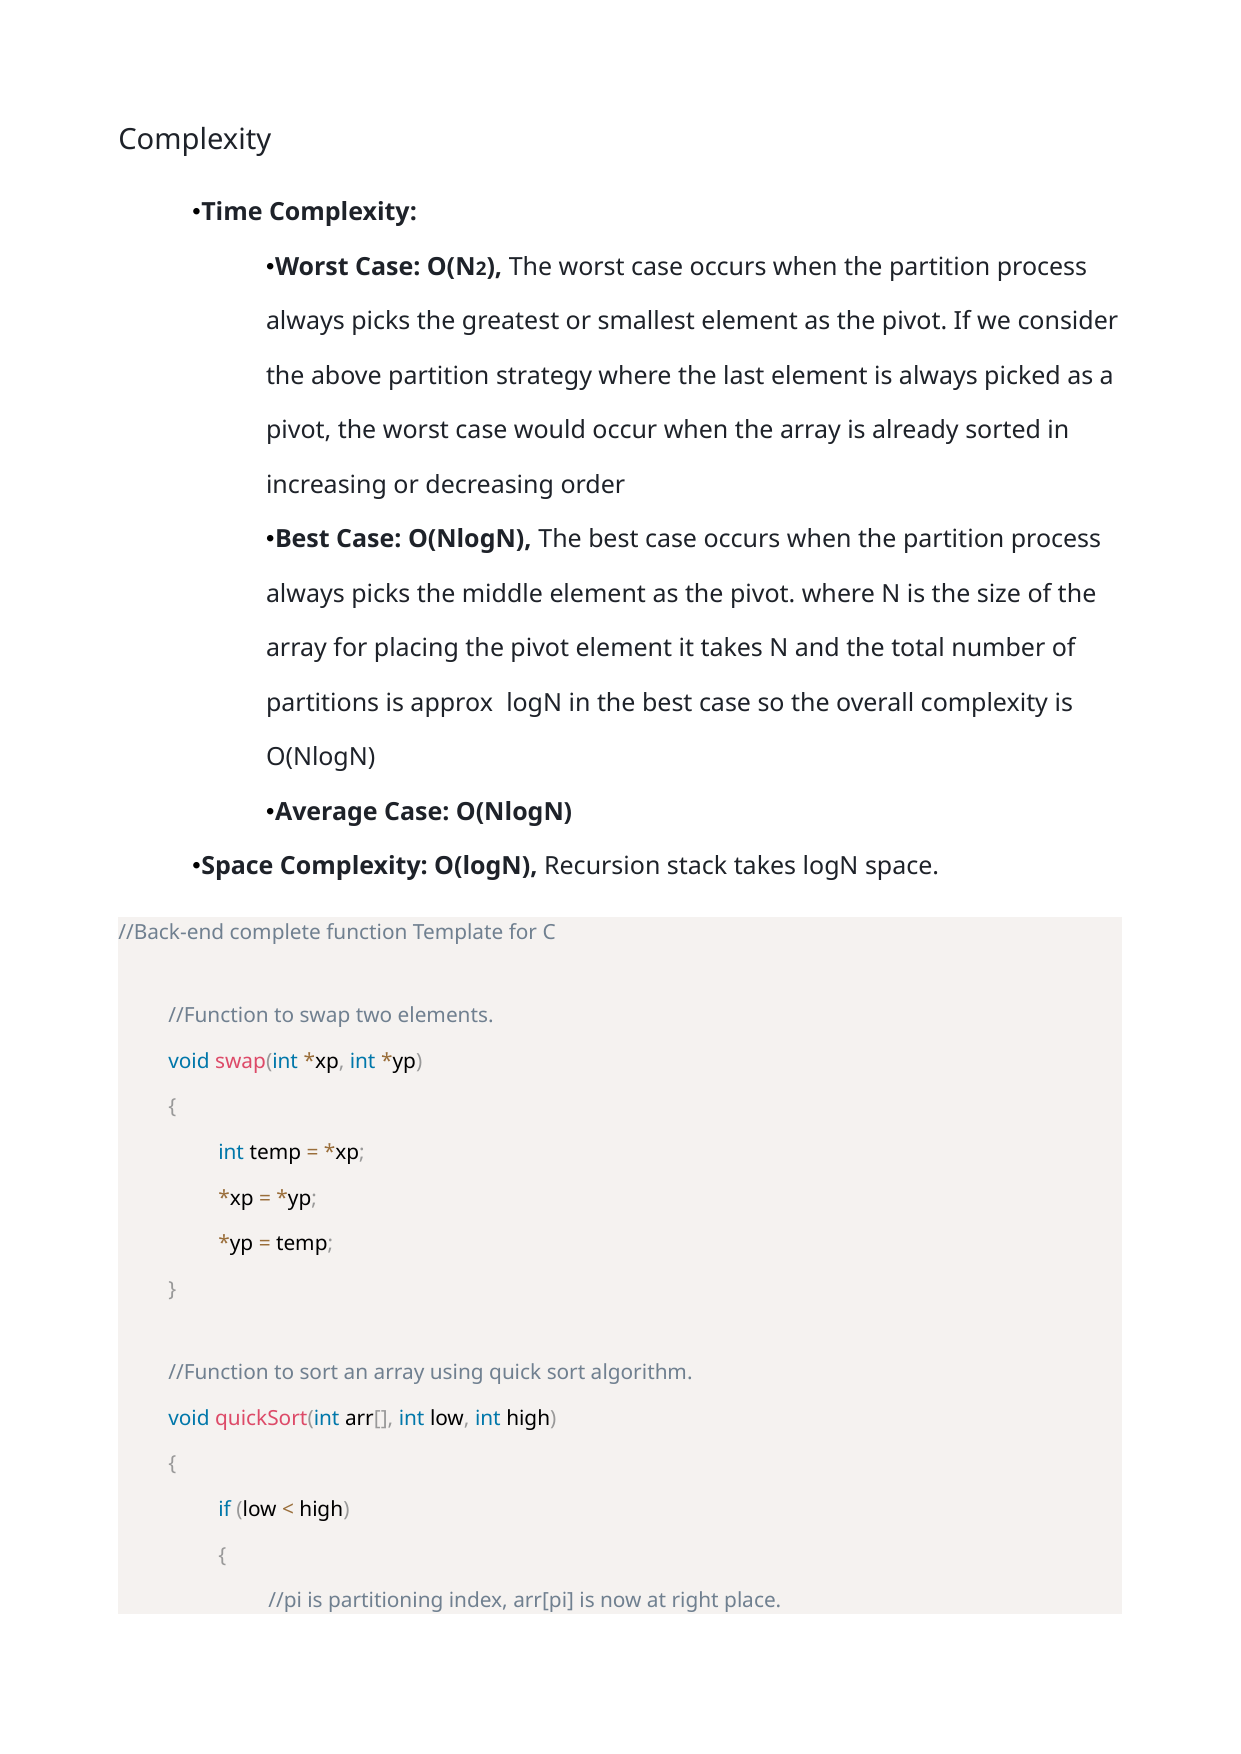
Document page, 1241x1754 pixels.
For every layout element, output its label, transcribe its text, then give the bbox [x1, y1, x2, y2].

text { [118, 1448, 1122, 1477]
text //Function to swap two elements. [118, 1000, 1122, 1029]
text { [118, 1540, 1122, 1568]
text if (low < high) [118, 1494, 1122, 1523]
list Time Complexity: [118, 194, 1122, 228]
list Average Case: O(NlogN) [118, 793, 1122, 827]
text int temp = *xp; [118, 1137, 1122, 1166]
subtitle Complexity [118, 118, 1122, 158]
text //Back-end complete function Template for C [118, 917, 1122, 945]
text *yp = temp; [118, 1228, 1122, 1257]
text void quickSort(int arr[], int low, int high) [118, 1403, 1122, 1431]
text } [118, 1274, 1122, 1302]
text //Function to sort an array using quick sort algorithm. [118, 1357, 1122, 1386]
text //pi is partitioning index, arr[pi] is now at right place. [118, 1585, 1122, 1614]
text void swap(int *xp, int *yp) [118, 1046, 1122, 1074]
text *xp = *yp; [118, 1183, 1122, 1211]
text { [118, 1091, 1122, 1120]
list Worst Case: O(N2), The worst case occurs when the partition process always picks the greatest or smallest element as the pivot. If we consider the above partition strategy where the last element is always picked as a pivot, the worst case would occur when the array is already sorted in increasing or decreasing order [118, 248, 1122, 501]
list Best Case: O(NlogN), The best case occurs when the partition process always picks the middle element as the pivot. where N is the size of the array for placing the pivot element it takes N and the total number of partitions is approx logN in the best case so the overall complexity is O(NlogN) [118, 521, 1122, 773]
list Space Complexity: O(logN), Recursion stack takes logN space. [118, 848, 1122, 882]
